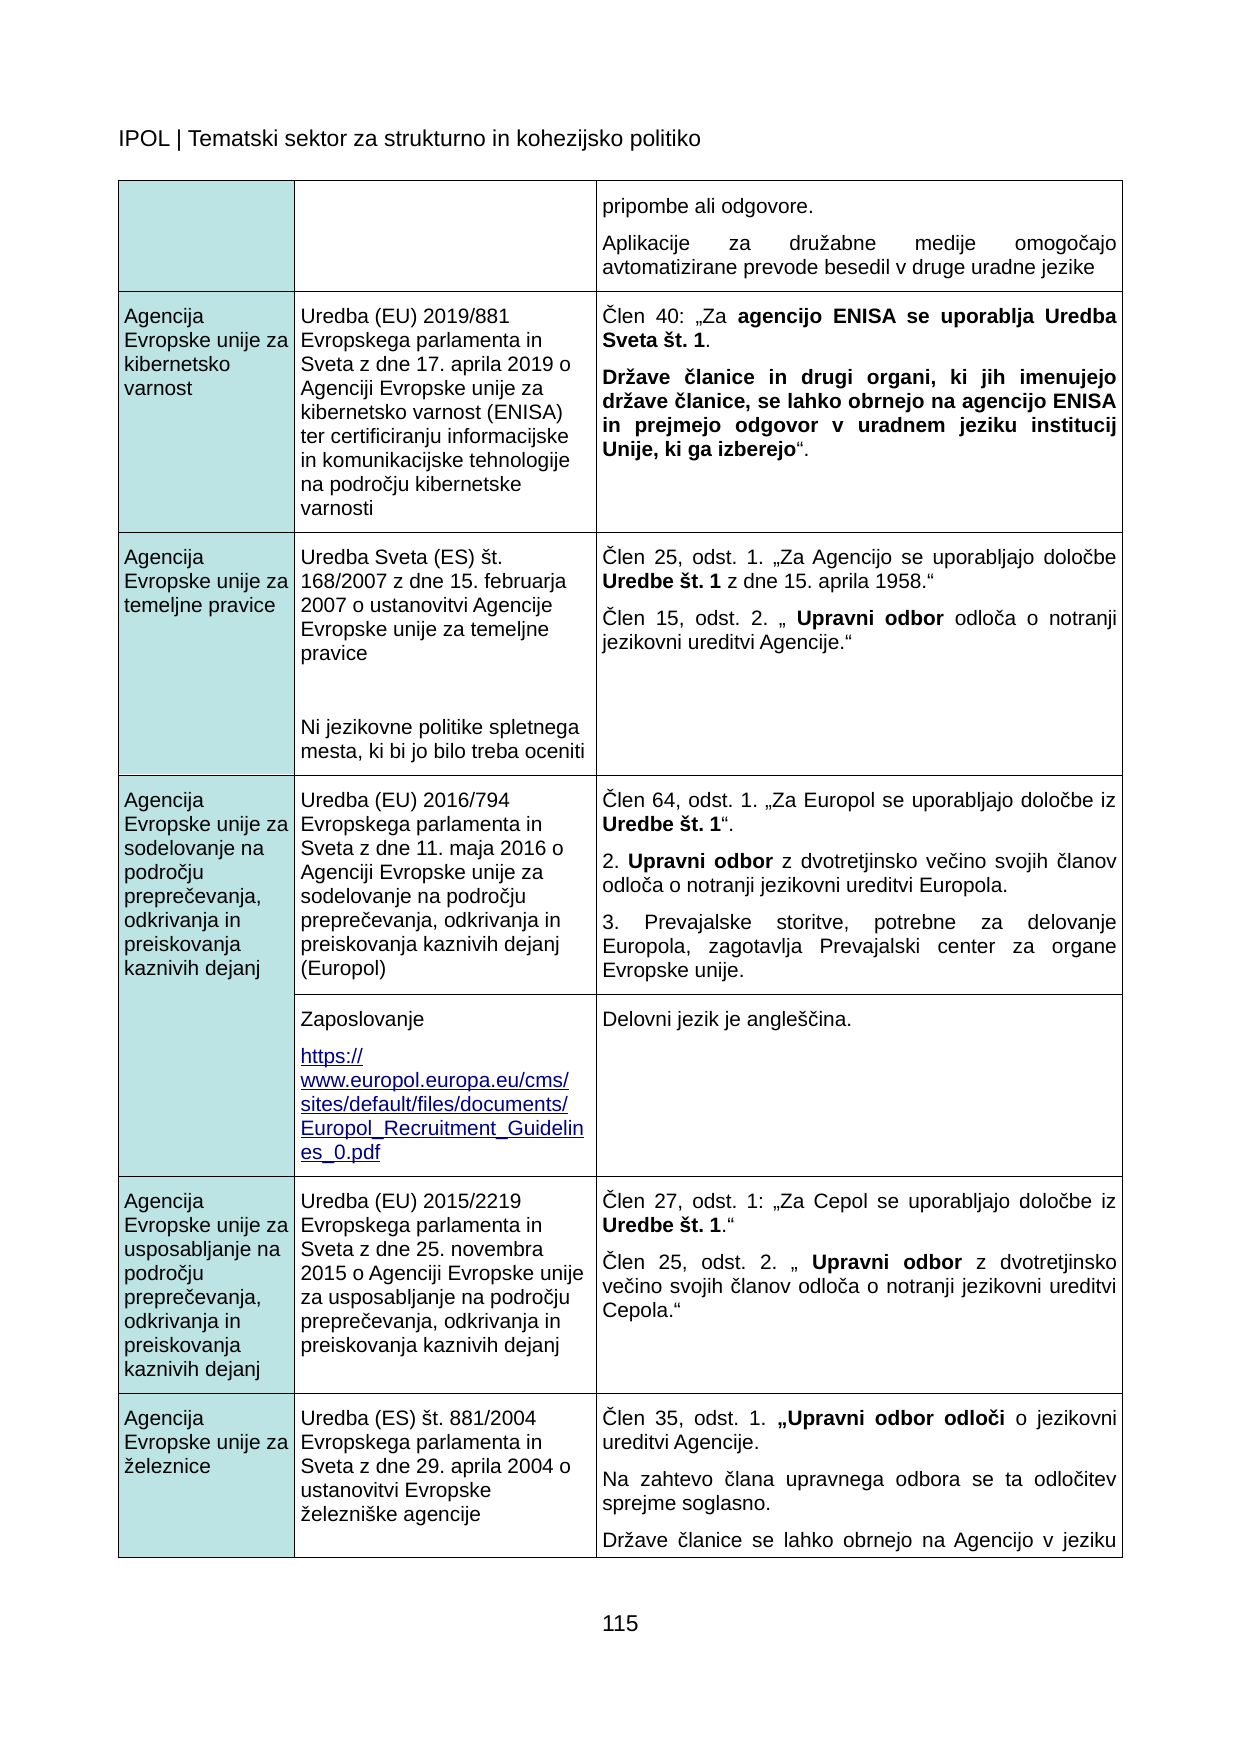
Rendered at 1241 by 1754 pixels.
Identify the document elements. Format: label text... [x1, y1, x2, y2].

table_cell Agencija Evropske unije za temeljne pravice [119, 533, 294, 774]
table_cell Člen 27, odst. 1: „Za Cepol se uporabljajo določbe iz Uredbe št. 1.“ Člen 25, odst. 2. „ Upravni odbor z dvotretjinsko večino svojih članov odloča o notranji jezikovni ureditvi Cepola.“ [597, 1177, 1122, 1393]
table_cell Uredba (ES) št. 881/2004 Evropskega parlamenta in Sveta z dne 29. aprila 2004 o ustanovitvi Evropske železniške agencije [295, 1394, 596, 1557]
table_cell Zaposlovanje https://www.europol.europa.eu/cms/sites/default/files/documents/Europol_Recruitment_Guidelines_0.pdf [295, 995, 596, 1176]
table_cell Člen 35, odst. 1. „Upravni odbor odloči o jezikovni ureditvi Agencije. Na zahtevo člana upravnega odbora se ta odločitev sprejme soglasno. Države članice se lahko obrnejo na Agencijo v jeziku [597, 1394, 1122, 1557]
table_cell Uredba (EU) 2015/2219 Evropskega parlamenta in Sveta z dne 25. novembra 2015 o Agenciji Evropske unije za usposabljanje na področju preprečevanja, odkrivanja in preiskovanja kaznivih dejanj [295, 1177, 596, 1393]
table_cell pripombe ali odgovore. Aplikacije za družabne medije omogočajo avtomatizirane prevode besedil v druge uradne jezike [597, 181, 1122, 291]
table_cell [295, 181, 596, 291]
table_cell [119, 181, 294, 291]
table_cell Agencija Evropske unije za kibernetsko varnost [119, 292, 294, 532]
table_cell Agencija Evropske unije za usposabljanje na področju preprečevanja, odkrivanja in preiskovanja kaznivih dejanj [119, 1177, 294, 1393]
table_cell Uredba Sveta (ES) št. 168/2007 z dne 15. februarja 2007 o ustanovitvi Agencije Evropske unije za temeljne pravice Ni jezikovne politike spletnega mesta, ki bi jo bilo treba oceniti [295, 533, 596, 774]
table_cell Člen 25, odst. 1. „Za Agencijo se uporabljajo določbe Uredbe št. 1 z dne 15. aprila 1958.“ Člen 15, odst. 2. „ Upravni odbor odloča o notranji jezikovni ureditvi Agencije.“ [597, 533, 1122, 774]
table_cell Delovni jezik je angleščina. [597, 995, 1122, 1176]
table_cell Člen 40: „Za agencijo ENISA se uporablja Uredba Sveta št. 1. Države članice in drugi organi, ki jih imenujejo države članice, se lahko obrnejo na agencijo ENISA in prejmejo odgovor v uradnem jeziku institucij Unije, ki ga izberejo“. [597, 292, 1122, 532]
table_cell Agencija Evropske unije za železnice [119, 1394, 294, 1557]
table_cell Agencija Evropske unije za sodelovanje na področju preprečevanja, odkrivanja in preiskovanja kaznivih dejanj [119, 776, 294, 1176]
table_cell Člen 64, odst. 1. „Za Europol se uporabljajo določbe iz Uredbe št. 1“. 2. Upravni odbor z dvotretjinsko večino svojih članov odloča o notranji jezikovni ureditvi Europola. 3. Prevajalske storitve, potrebne za delovanje Europola, zagotavlja Prevajalski center za organe Evropske unije. [597, 776, 1122, 993]
table_cell Uredba (EU) 2016/794 Evropskega parlamenta in Sveta z dne 11. maja 2016 o Agenciji Evropske unije za sodelovanje na področju preprečevanja, odkrivanja in preiskovanja kaznivih dejanj (Europol) [295, 776, 596, 993]
table_cell Uredba (EU) 2019/881 Evropskega parlamenta in Sveta z dne 17. aprila 2019 o Agenciji Evropske unije za kibernetsko varnost (ENISA) ter certificiranju informacijske in komunikacijske tehnologije na področju kibernetske varnosti [295, 292, 596, 532]
